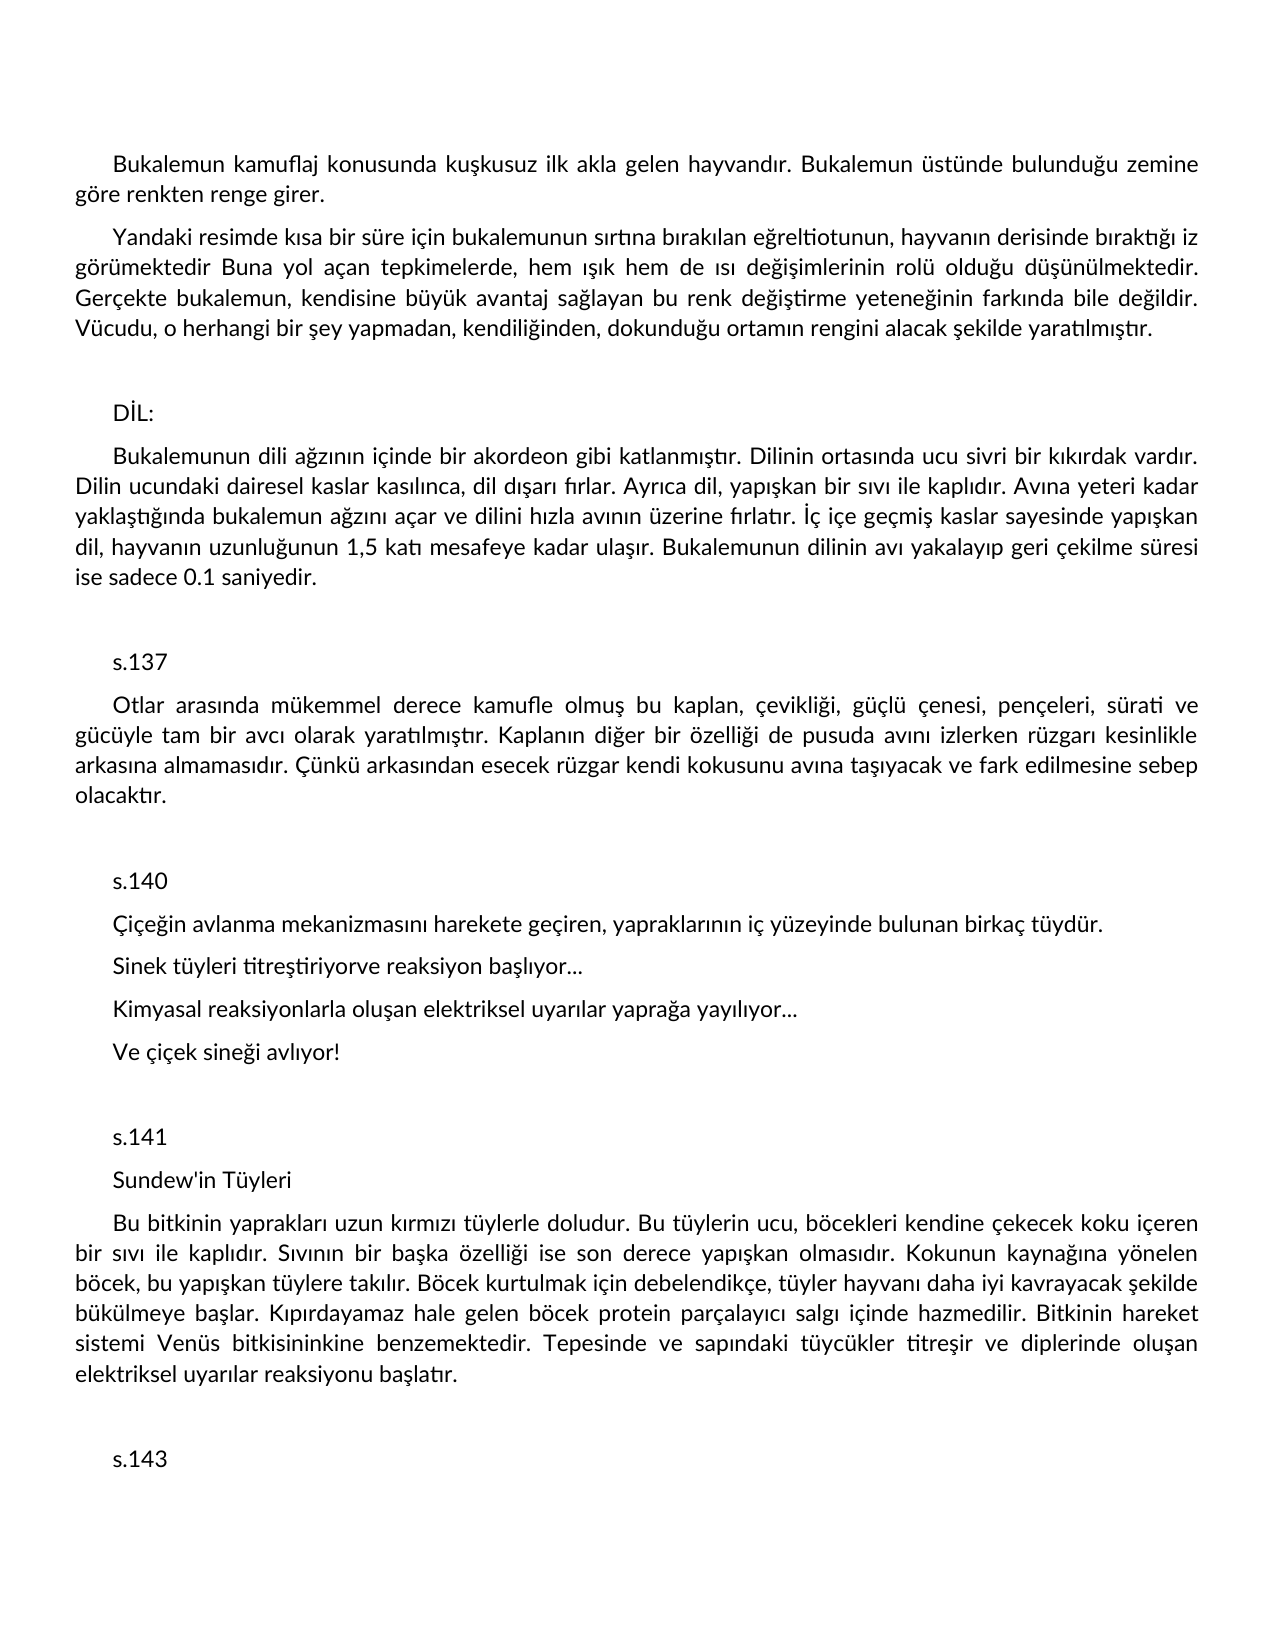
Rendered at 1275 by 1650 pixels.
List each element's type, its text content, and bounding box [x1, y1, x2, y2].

text Bu bitkinin yaprakları uzun kırmızı tüylerle doludur. Bu tüylerin ucu, böcekleri kendine çekecek koku içeren bir sıvı ile kaplıdır. Sıvının bir başka özelliği ise son derece yapışkan olmasıdır. Kokunun kaynağına yönelen böcek, bu yapışkan tüylere takılır. Böcek kurtulmak için debelendikçe, tüyler hayvanı daha iyi kavrayacak şekilde bükülmeye başlar. Kıpırdayamaz hale gelen böcek protein parçalayıcı salgı içinde hazmedilir. Bitkinin hareket sistemi Venüs bitkisininkine benzemektedir. Tepesinde ve sapındaki tüycükler titreşir ve diplerinde oluşan elektriksel uyarılar reaksiyonu başlatır. [75, 1208, 1200, 1387]
text Ve çiçek sineği avlıyor! [75, 1037, 1200, 1065]
text Otlar arasında mükemmel derece kamufle olmuş bu kaplan, çevikliği, güçlü çenesi, pençeleri, sürati ve gücüyle tam bir avcı olarak yaratılmıştır. Kaplanın diğer bir özelliği de pusuda avını izlerken rüzgarı kesinlikle arkasına almamasıdır. Çünkü arkasından esecek rüzgar kendi kokusunu avına taşıyacak ve fark edilmesine sebep olacaktır. [75, 691, 1200, 809]
text Bukalemunun dili ağzının içinde bir akordeon gibi katlanmıştır. Dilinin ortasında ucu sivri bir kıkırdak vardır. Dilin ucundaki dairesel kaslar kasılınca, dil dışarı fırlar. Ayrıca dil, yapışkan bir sıvı ile kaplıdır. Avına yeteri kadar yaklaştığında bukalemun ağzını açar ve dilini hızla avının üzerine fırlatır. İç içe geçmiş kaslar sayesinde yapışkan dil, hayvanın uzunluğunun 1,5 katı mesafeye kadar ulaşır. Bukalemunun dilinin avı yakalayıp geri çekilme süresi ise sadece 0.1 saniyedir. [75, 442, 1200, 590]
text Sinek tüyleri titreştiriyorve reaksiyon başlıyor... [75, 952, 1200, 979]
text Kimyasal reaksiyonlarla oluşan elektriksel uyarılar yaprağa yayılıyor... [75, 995, 1200, 1022]
text Çiçeğin avlanma mekanizmasını harekete geçiren, yapraklarının iç yüzeyinde bulunan birkaç tüydür. [75, 909, 1200, 937]
text s.140 [75, 867, 1200, 894]
text s.141 [75, 1123, 1200, 1150]
text DİL: [75, 399, 1200, 426]
text Bukalemun kamuflaj konusunda kuşkusuz ilk akla gelen hayvandır. Bukalemun üstünde bulunduğu zemine göre renkten renge girer. [75, 150, 1200, 208]
text s.143 [75, 1445, 1200, 1472]
text s.137 [75, 648, 1200, 675]
text Yandaki resimde kısa bir süre için bukalemunun sırtına bırakılan eğreltiotunun, hayvanın derisinde bıraktığı iz görümektedir Buna yol açan tepkimelerde, hem ışık hem de ısı değişimlerinin rolü olduğu düşünülmektedir. Gerçekte bukalemun, kendisine büyük avantaj sağlayan bu renk değiştirme yeteneğinin farkında bile değildir. Vücudu, o herhangi bir şey yapmadan, kendiliğinden, dokunduğu ortamın rengini alacak şekilde yaratılmıştır. [75, 223, 1200, 341]
text Sundew'in Tüyleri [75, 1166, 1200, 1193]
